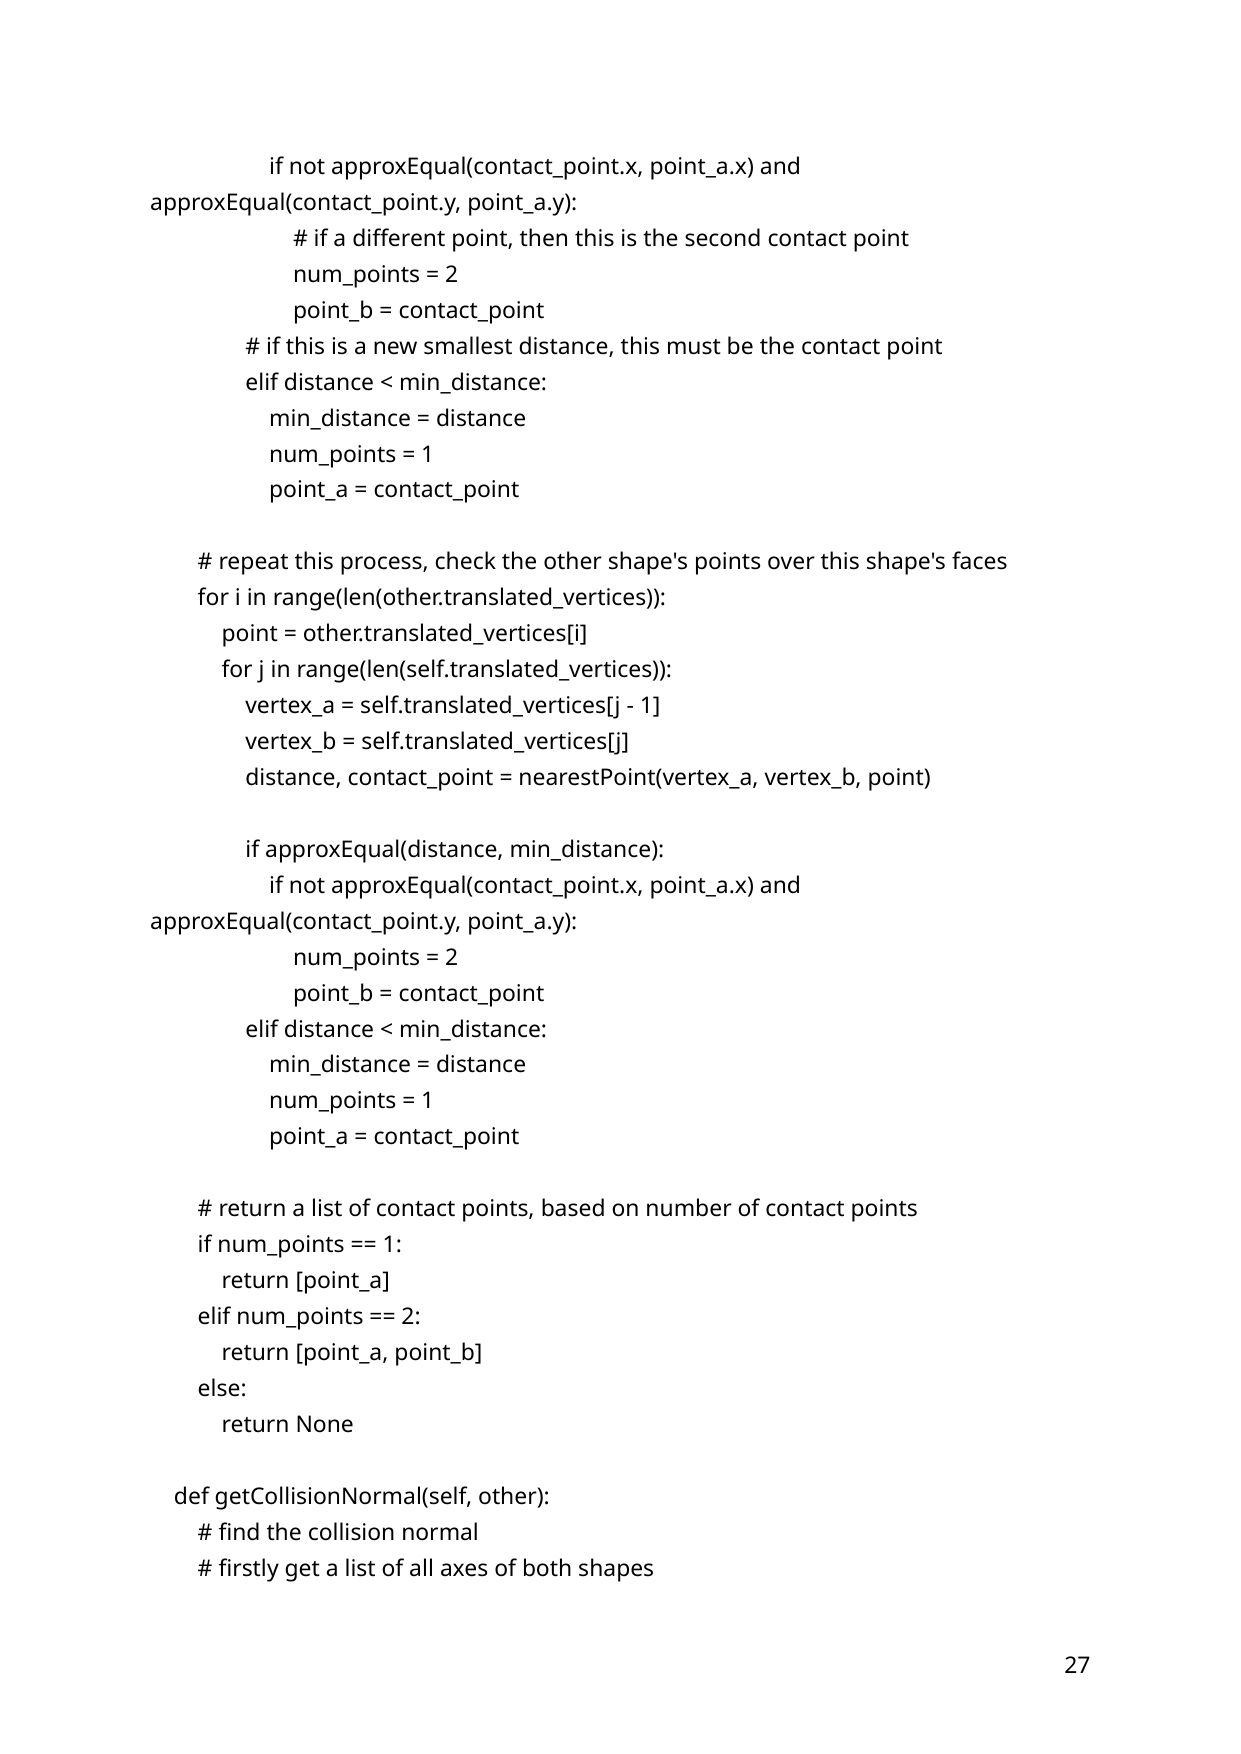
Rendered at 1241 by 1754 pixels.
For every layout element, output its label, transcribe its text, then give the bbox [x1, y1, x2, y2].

text for j in range(len(self.translated_vertices)): [150, 653, 1090, 684]
text vertex_a = self.translated_vertices[j - 1] [150, 689, 1090, 720]
text else: [150, 1372, 1090, 1403]
text elif distance < min_distance: [150, 1012, 1090, 1044]
text min_distance = distance [150, 1048, 1090, 1080]
text if not approxEqual(contact_point.x, point_a.x) and approxEqual(contact_point.y, point_a.y): [150, 150, 1090, 217]
text point_b = contact_point [150, 977, 1090, 1008]
text return [point_a] [150, 1264, 1090, 1295]
text def getCollisionNormal(self, other): [150, 1480, 1090, 1511]
text # if a different point, then this is the second contact point [150, 222, 1090, 253]
text if approxEqual(distance, min_distance): [150, 833, 1090, 864]
text return [point_a, point_b] [150, 1336, 1090, 1367]
text elif distance < min_distance: [150, 366, 1090, 397]
text num_points = 1 [150, 1084, 1090, 1116]
text num_points = 2 [150, 258, 1090, 289]
text for i in range(len(other.translated_vertices)): [150, 581, 1090, 612]
text elif num_points == 2: [150, 1300, 1090, 1331]
text # repeat this process, check the other shape's points over this shape's faces [150, 545, 1090, 577]
text if not approxEqual(contact_point.x, point_a.x) and approxEqual(contact_point.y, point_a.y): [150, 869, 1090, 936]
text point_a = contact_point [150, 473, 1090, 505]
text # firstly get a list of all axes of both shapes [150, 1552, 1090, 1583]
text point = other.translated_vertices[i] [150, 617, 1090, 648]
text if num_points == 1: [150, 1228, 1090, 1259]
text # find the collision normal [150, 1516, 1090, 1547]
text # if this is a new smallest distance, this must be the contact point [150, 330, 1090, 361]
text point_b = contact_point [150, 294, 1090, 325]
text vertex_b = self.translated_vertices[j] [150, 725, 1090, 756]
text num_points = 1 [150, 437, 1090, 469]
text num_points = 2 [150, 941, 1090, 972]
text # return a list of contact points, based on number of contact points [150, 1192, 1090, 1223]
text min_distance = distance [150, 402, 1090, 433]
text return None [150, 1408, 1090, 1439]
text point_a = contact_point [150, 1120, 1090, 1152]
text distance, contact_point = nearestPoint(vertex_a, vertex_b, point) [150, 761, 1090, 792]
